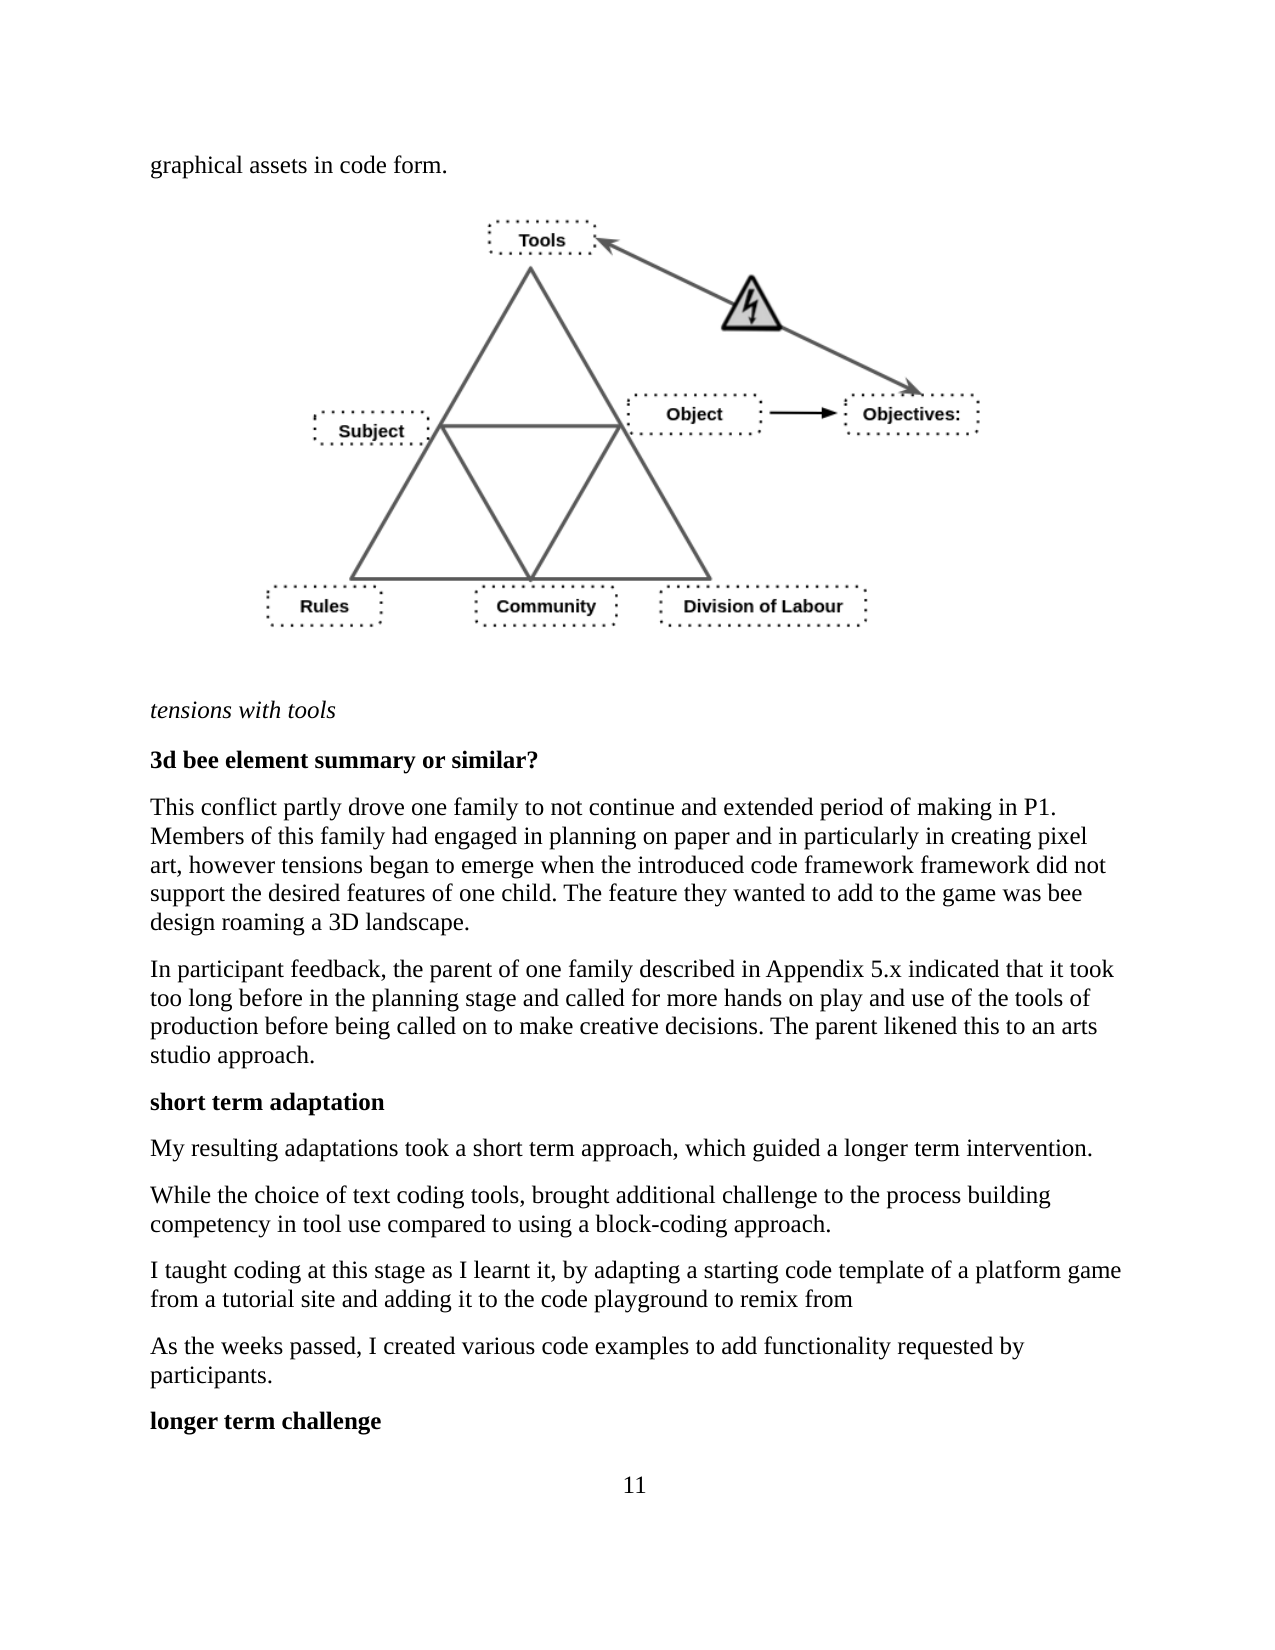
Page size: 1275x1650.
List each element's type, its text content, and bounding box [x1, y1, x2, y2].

text 3d bee element summary or similar? [150, 746, 1125, 774]
text graphical assets in code form. [150, 150, 1125, 179]
text longer term challenge [150, 1406, 1125, 1435]
text In participant feedback, the parent of one family described in Appendix 5.x indicated that it took too long before in the planning stage and called for more hands on play and use of the tools of production before being called on to make creative decisions. The parent likened this to an arts studio approach. [150, 954, 1125, 1069]
text short term adaptation [150, 1087, 1125, 1116]
text This conflict partly drove one family to not continue and extended period of making in P1. Members of this family had engaged in planning on paper and in particularly in creating pixel art, however tensions began to emerge when the introduced code framework framework did not support the desired features of one child. The feature they wanted to add to the game was bee design roaming a 3D landscape. [150, 792, 1125, 936]
picture [150, 187, 1077, 683]
text My resulting adaptations took a short term approach, which guided a longer term intervention. [150, 1133, 1125, 1162]
text I taught coding at this stage as I learnt it, by adapting a starting code template of a platform game from a tutorial site and adding it to the code playground to remix from [150, 1256, 1125, 1313]
text As the weeks passed, I created various code examples to add functionality requested by participants. [150, 1331, 1125, 1388]
text While the choice of text coding tools, brought additional challenge to the process building competency in tool use compared to using a block-coding approach. [150, 1180, 1125, 1238]
text tensions with tools [150, 695, 1125, 724]
